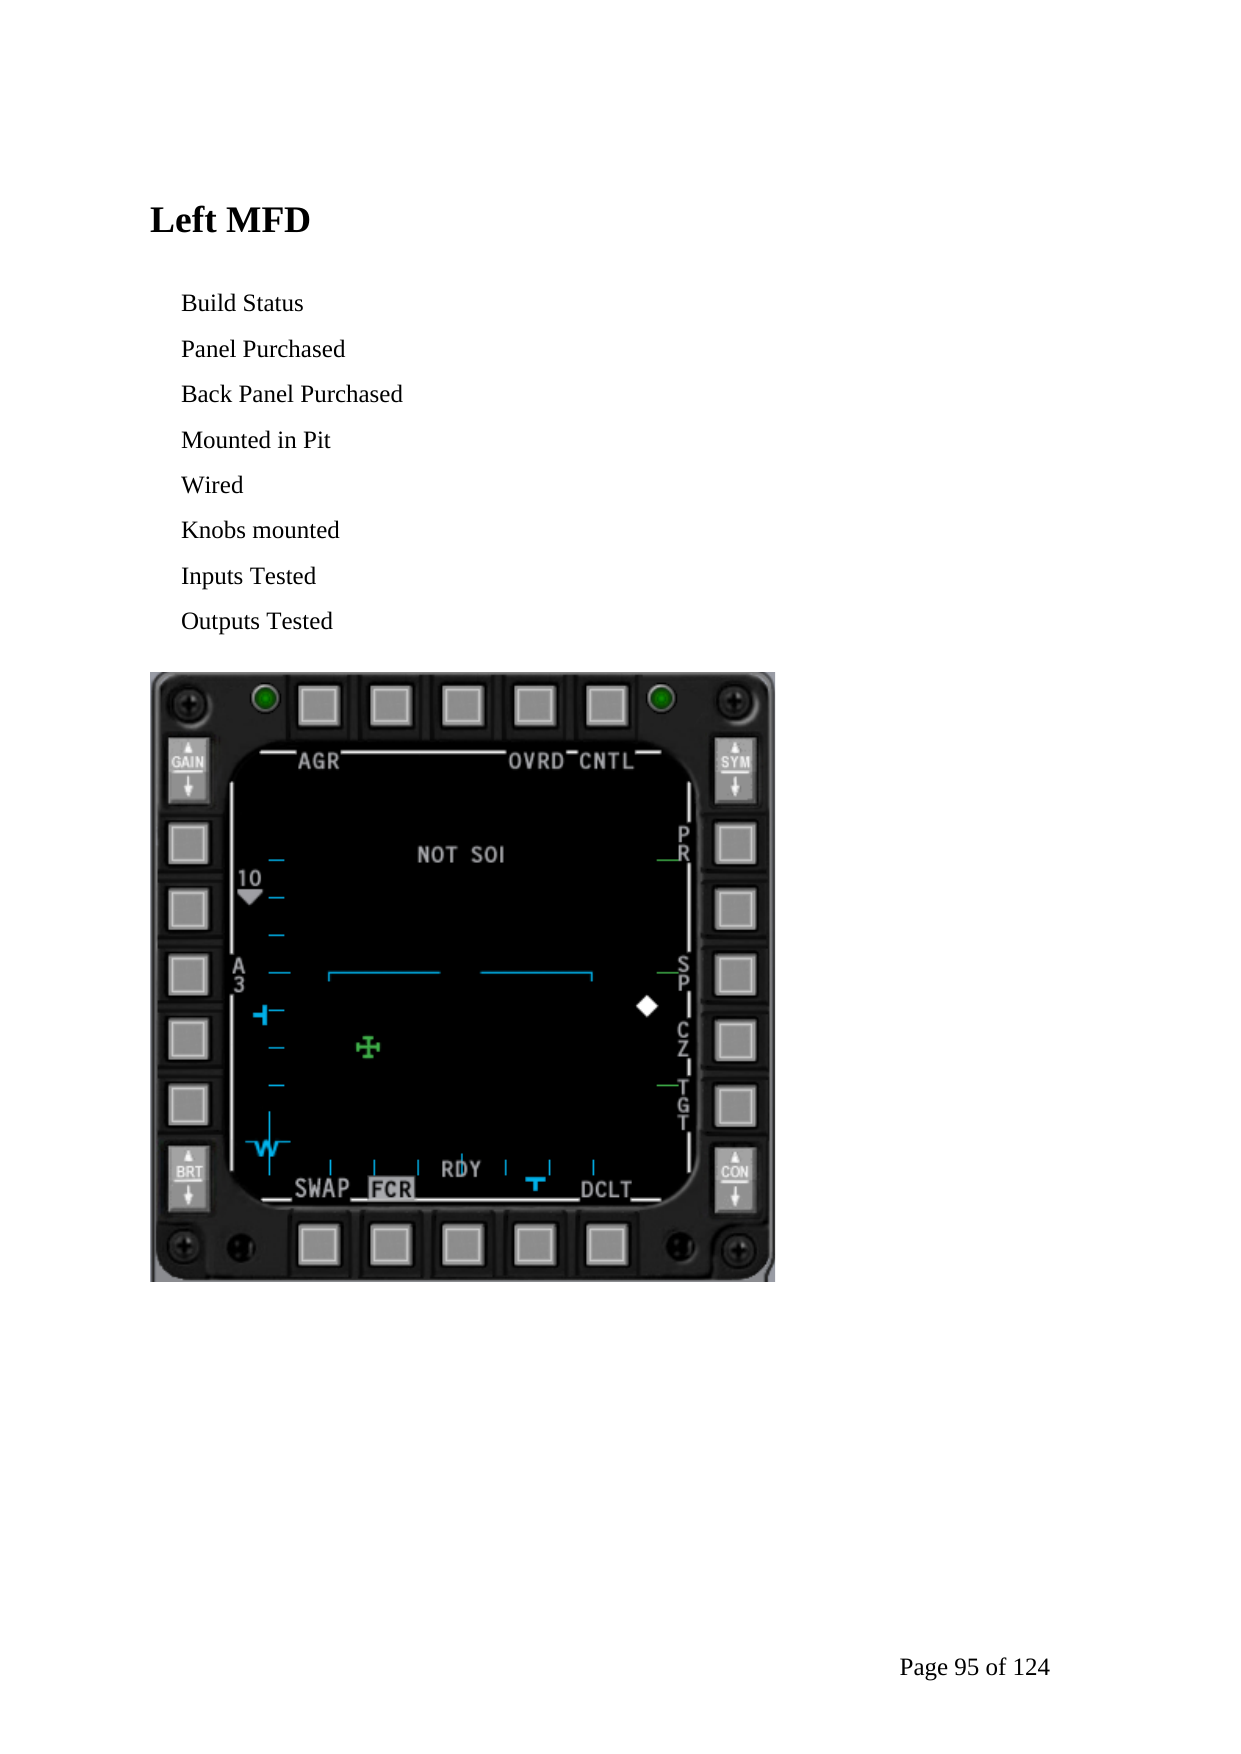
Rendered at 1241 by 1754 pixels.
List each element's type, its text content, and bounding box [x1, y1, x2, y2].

table_cell Mounted in Pit [173, 416, 465, 462]
table_header Build Status [173, 280, 652, 326]
table_cell [465, 598, 652, 643]
subtitle Left MFD [150, 198, 1090, 241]
picture [150, 672, 775, 1282]
table_cell [465, 462, 652, 507]
table_cell Inputs Tested [173, 553, 465, 598]
table_cell Wired [173, 462, 465, 507]
table_cell Knobs mounted [173, 507, 465, 553]
table_cell Outputs Tested [173, 598, 465, 643]
table_cell Panel Purchased [173, 326, 465, 371]
table_cell [465, 371, 652, 416]
table_cell Back Panel Purchased [173, 371, 465, 416]
table_cell [465, 416, 652, 462]
table_cell [465, 326, 652, 371]
table_cell [465, 553, 652, 598]
table_cell [465, 507, 652, 553]
